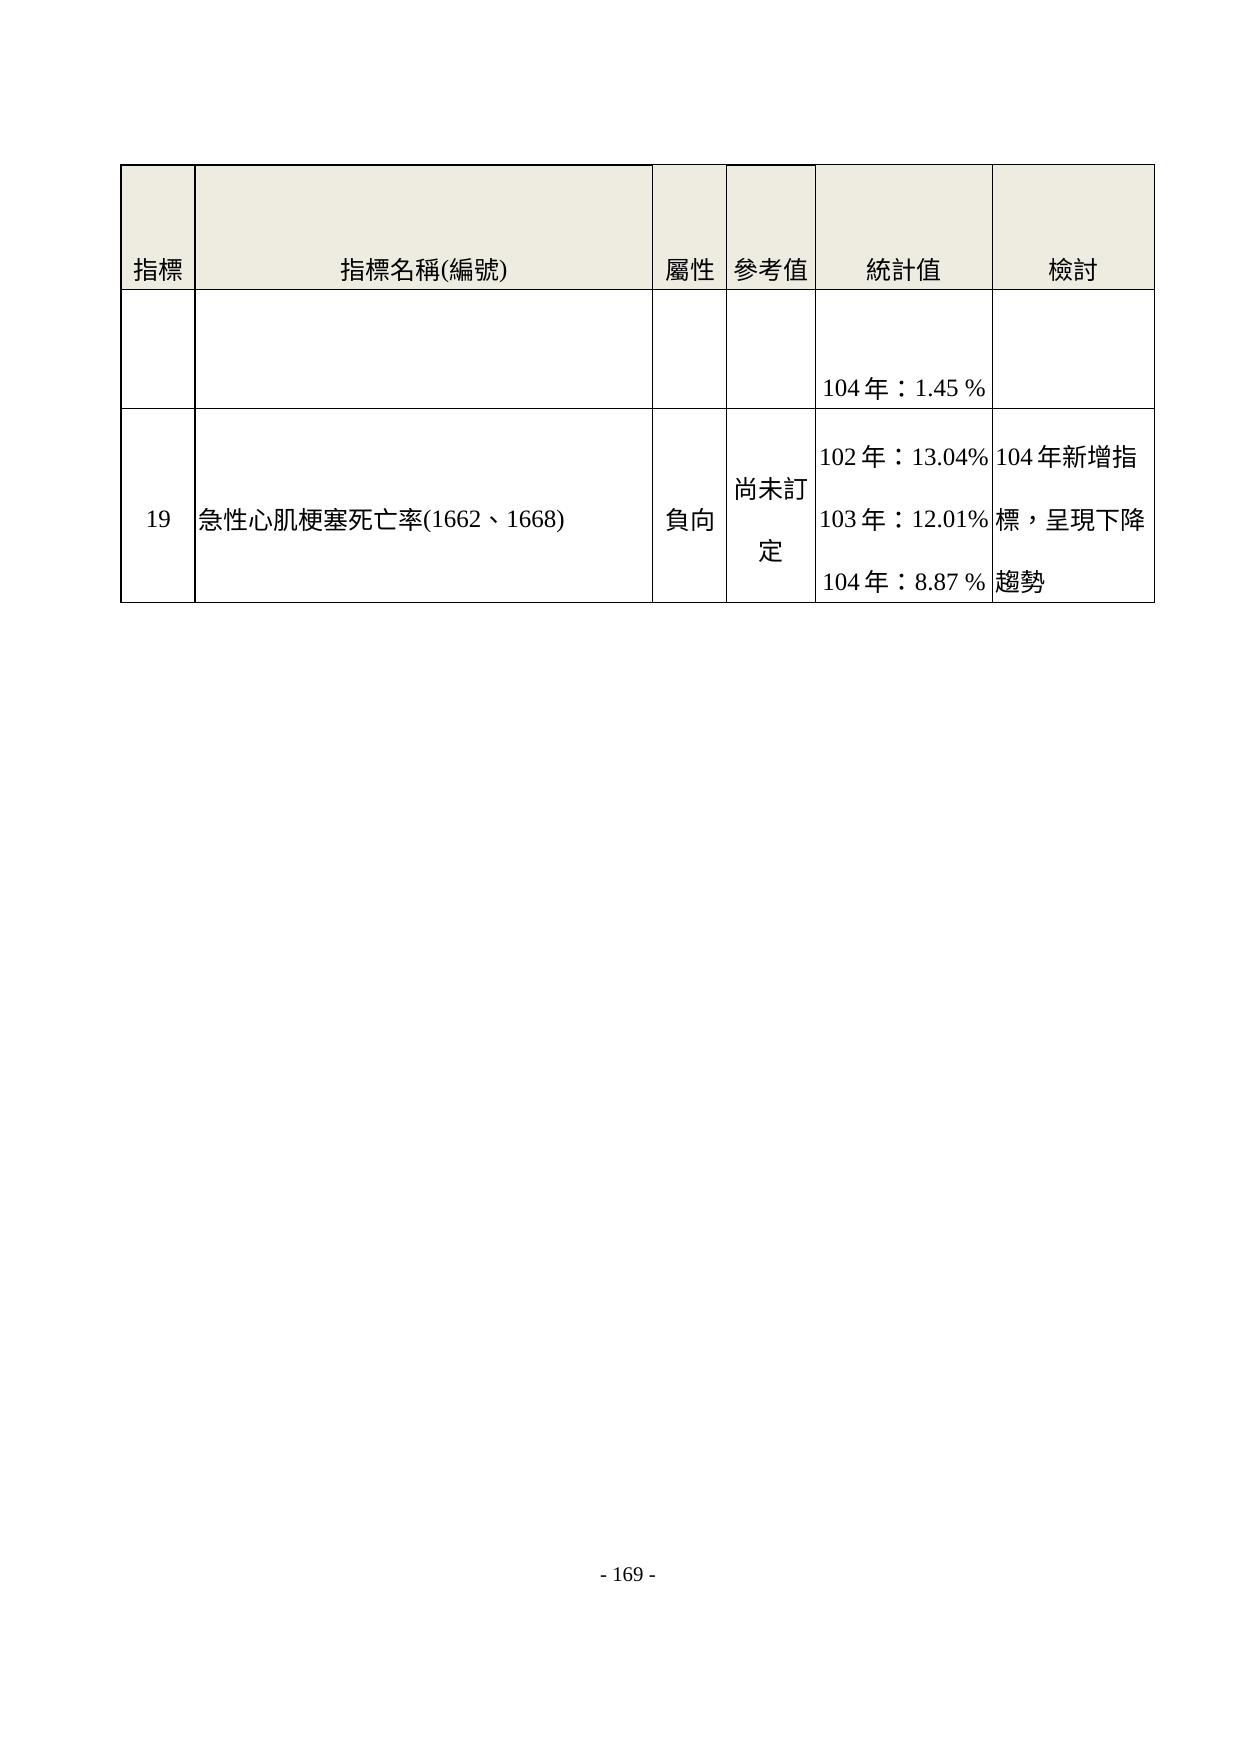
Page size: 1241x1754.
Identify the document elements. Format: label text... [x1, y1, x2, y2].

table_cell [196, 290, 652, 408]
table_cell 104年：1.45 % [816, 290, 992, 408]
table_cell [653, 290, 726, 408]
table_header 指標 [122, 166, 194, 289]
table_cell 尚未訂定 [727, 409, 815, 602]
table_header 屬性 [653, 165, 726, 289]
table_cell [122, 290, 194, 408]
table_header 指標名稱(編號) [196, 166, 652, 289]
table_header 檢討 [993, 165, 1154, 289]
table_header 參考值 [727, 166, 815, 289]
table_cell 102年：13.04% 103年：12.01% 104年：8.87 % [816, 409, 992, 602]
table_cell 104年新增指標，呈現下降趨勢 [993, 409, 1154, 602]
table_cell 負向 [653, 409, 726, 602]
table_cell 急性心肌梗塞死亡率(1662、1668) [196, 409, 652, 602]
table_cell [727, 290, 815, 408]
table_cell [993, 290, 1154, 408]
table_header 統計值 [816, 165, 992, 289]
table_cell 19 [122, 409, 194, 602]
